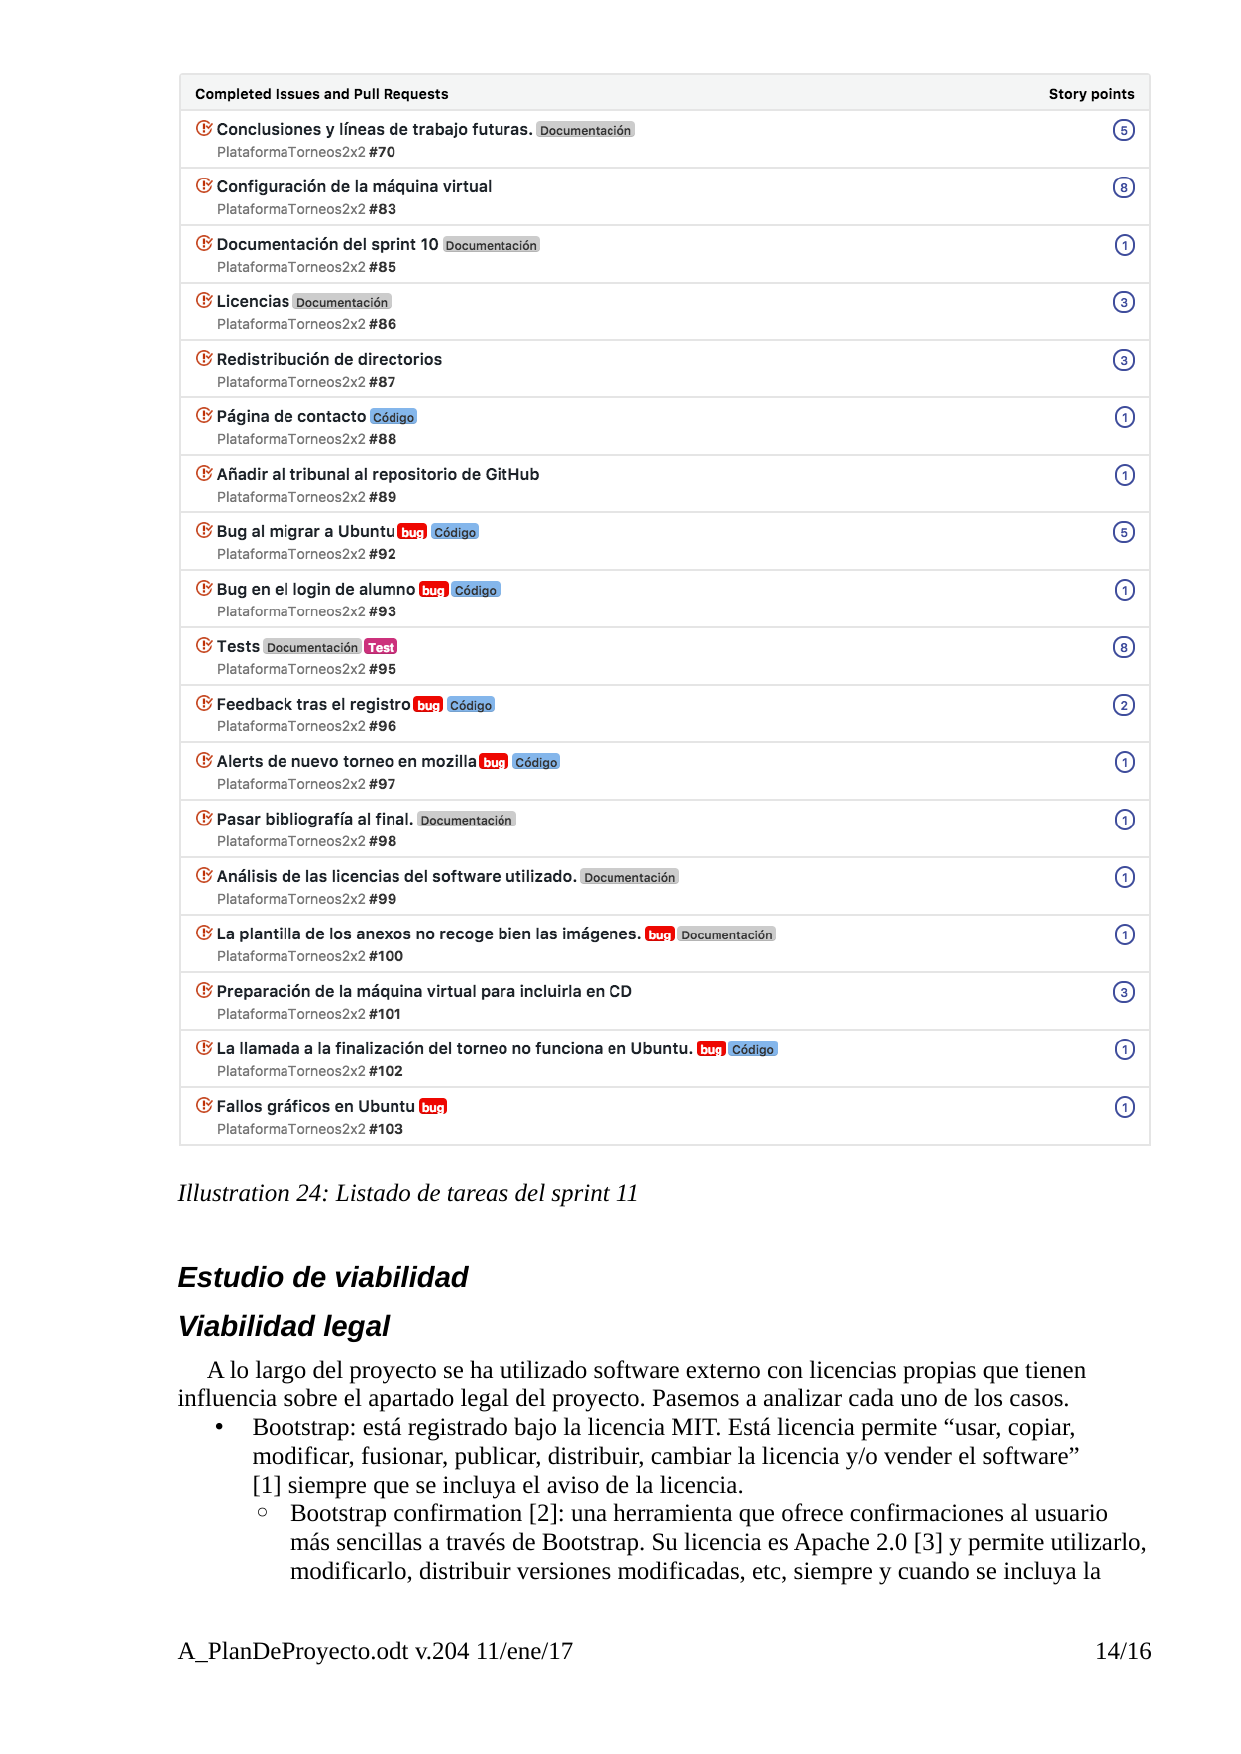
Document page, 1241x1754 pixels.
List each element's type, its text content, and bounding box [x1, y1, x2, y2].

text A lo largo del proyecto se ha utilizado software externo con licencias propias que tienen influencia sobre el apartado legal del proyecto. Pasemos a analizar cada uno de los casos. [177, 1355, 1152, 1412]
list Bootstrap confirmation [2]⁠: una herramienta que ofrece confirmaciones al usuario más sencillas a través de Bootstrap. Su licencia es Apache 2.0 [3]⁠ y permite utilizarlo, modificarlo, distribuir versiones modificadas, etc, siempre y cuando se incluya la [252, 1498, 1152, 1585]
text Illustration 24: Listado de tareas del sprint 11 [177, 1149, 1152, 1207]
subtitle Estudio de viabilidad [177, 1260, 1152, 1294]
list Bootstrap: está registrado bajo la licencia MIT. Está licencia permite “usar, copiar, modificar, fusionar, publicar, distribuir, cambiar la licencia y/o vender el software” [1]⁠ siempre que se incluya el aviso de la licencia. [215, 1412, 1152, 1498]
subtitle Viabilidad legal [177, 1308, 1152, 1342]
picture [177, 71, 1152, 1149]
